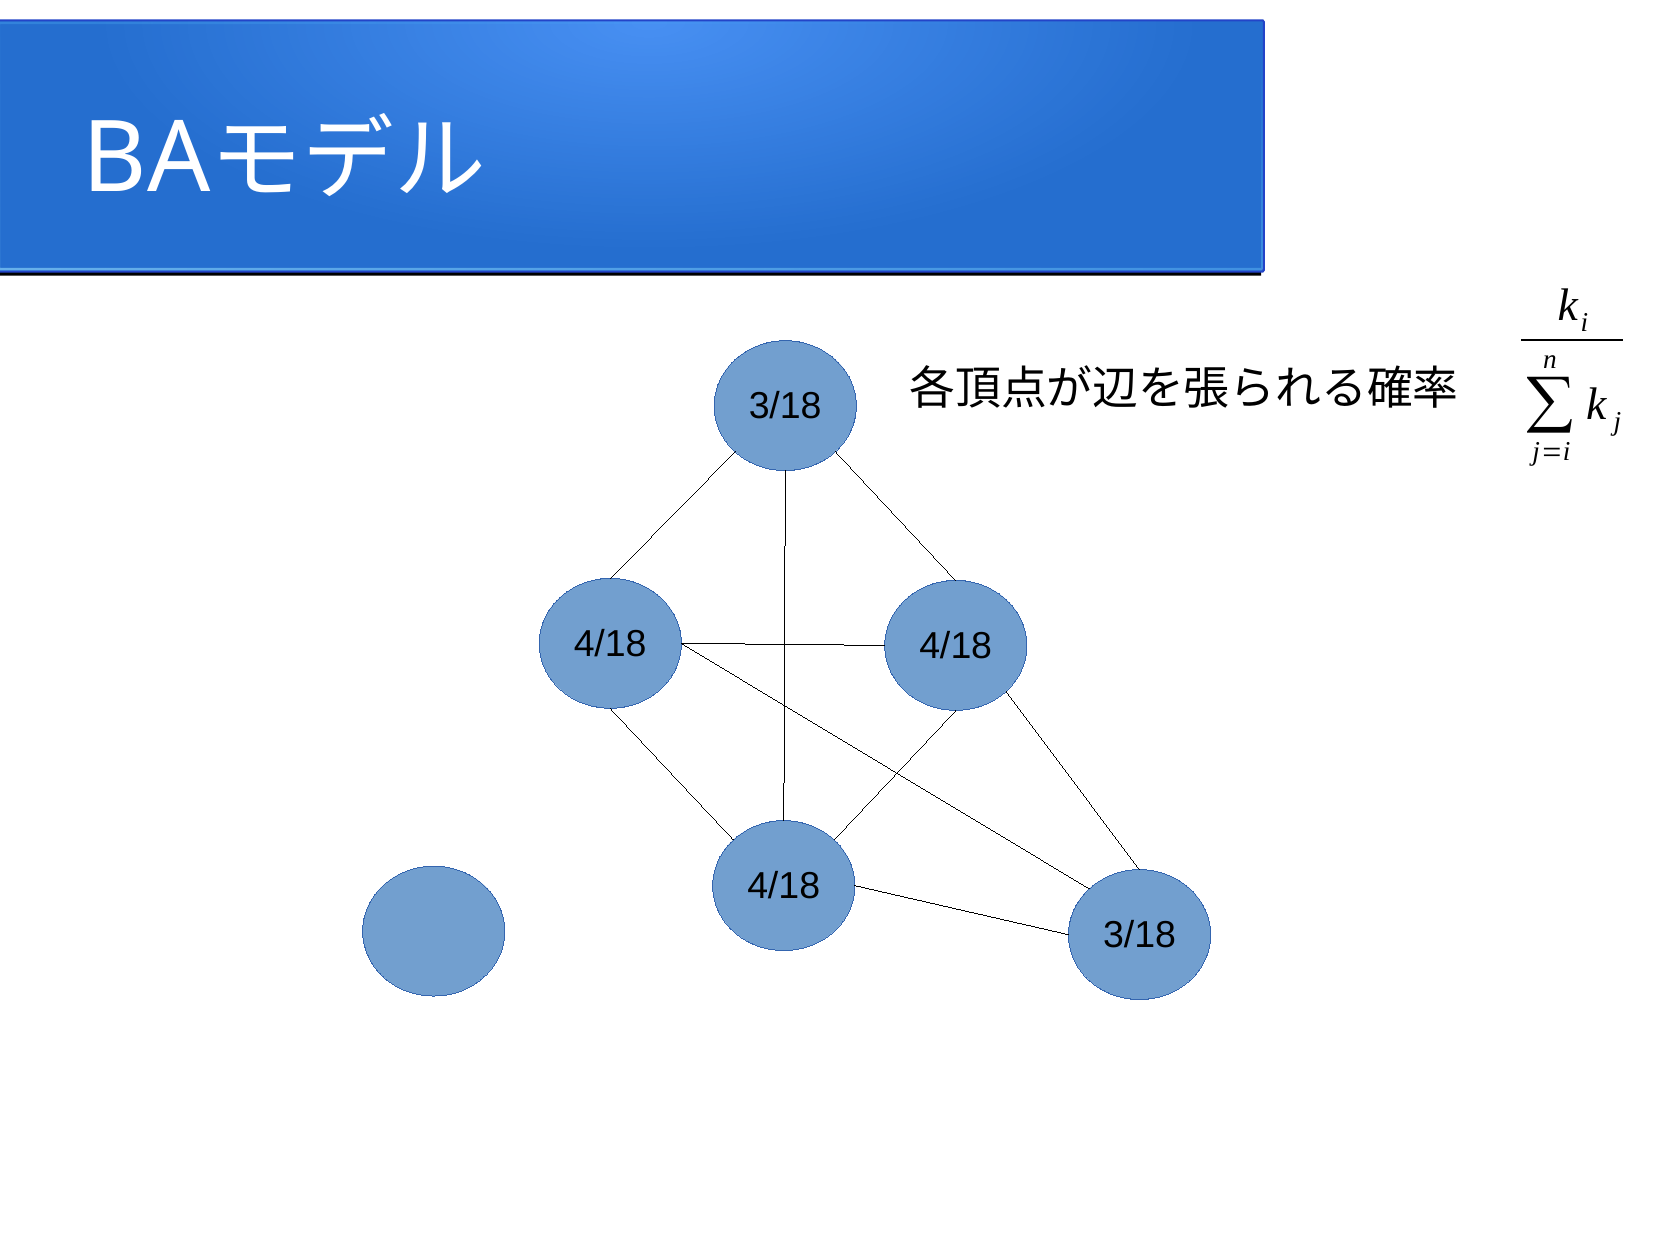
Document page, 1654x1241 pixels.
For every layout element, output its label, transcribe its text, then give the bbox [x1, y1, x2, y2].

text_box 4/18 [884, 580, 1027, 711]
title BAモデル [82, 49, 1250, 257]
text_box 4/18 [712, 820, 855, 951]
text_box [362, 866, 505, 997]
text_box 3/18 [1068, 869, 1211, 1000]
text_box 各頂点が辺を張られる確率 [894, 344, 1575, 421]
text_box 3/18 [714, 340, 857, 471]
chart [1513, 279, 1632, 467]
text_box 4/18 [539, 578, 682, 709]
